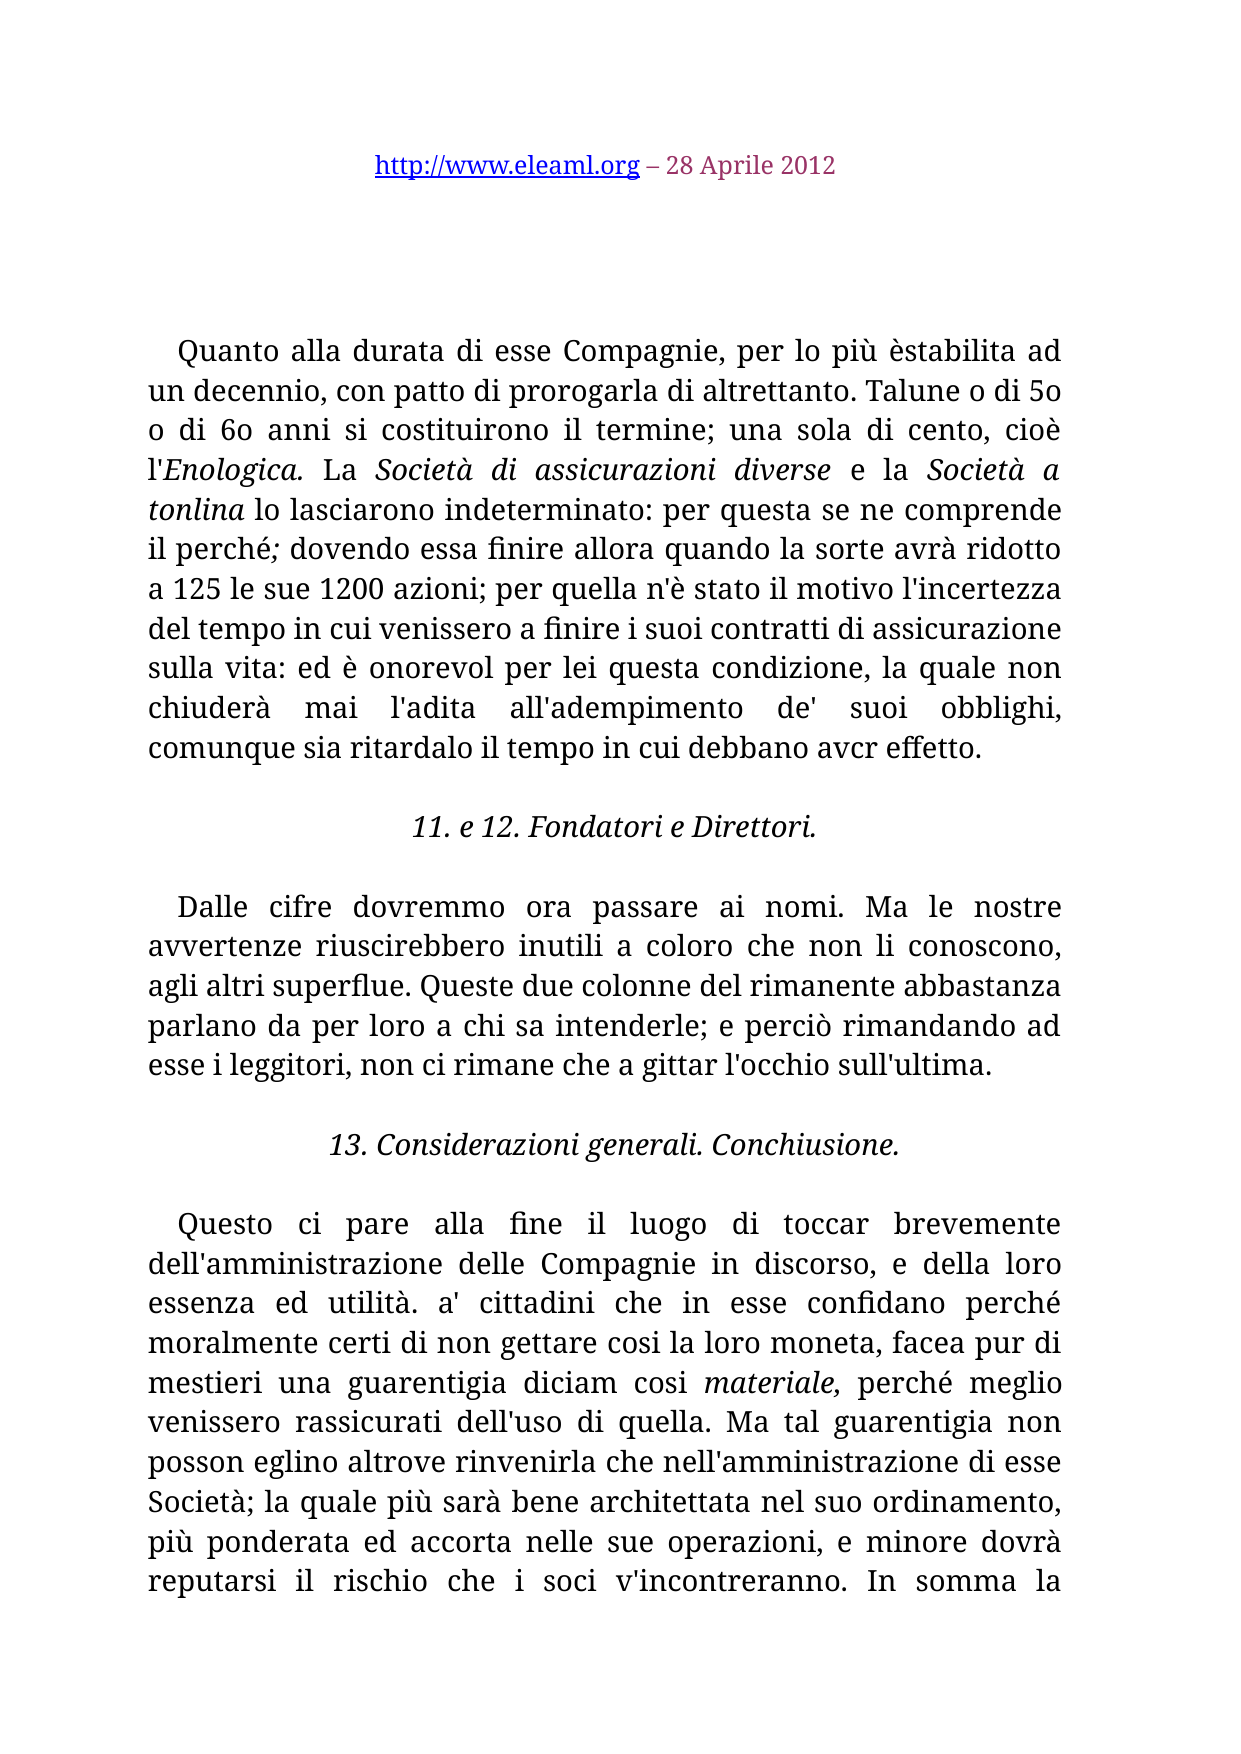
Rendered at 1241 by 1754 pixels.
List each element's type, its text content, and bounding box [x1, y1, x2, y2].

text Quanto alla durata di esse Compagnie, per lo più èstabilita ad un decennio, con patto di prorogarla di altrettanto. Talune o di 5o o di 6o anni si costituirono il termine; una sola di cento, cioè l'Enologica. La Società di assicurazioni diverse e la Società a tonlina lo lasciarono indeterminato: per questa se ne comprende il perché; dovendo essa finire allora quando la sorte avrà ridotto a 125 le sue 1200 azioni; per quella n'è stato il motivo l'incertezza del tempo in cui venissero a finire i suoi contratti di assicurazione sulla vita: ed è onorevol per lei questa condizione, la quale non chiuderà mai l'adita all'adempimento de' suoi obblighi, comunque sia ritardalo il tempo in cui debbano avcr effetto. [148, 330, 1063, 767]
text Dalle cifre dovremmo ora passare ai nomi. Ma le nostre avvertenze riuscirebbero inutili a coloro che non li conoscono, agli altri superflue. Queste due colonne del rimanente abbastanza parlano da per loro a chi sa intenderle; e perciò rimandando ad esse i leggitori, non ci rimane che a gittar l'occhio sull'ultima. [148, 886, 1063, 1084]
text Questo ci pare alla fine il luogo di toccar brevemente dell'amministrazione delle Compagnie in discorso, e della loro essenza ed utilità. a' cittadini che in esse confidano perché moralmente certi di non gettare cosi la loro moneta, facea pur di mestieri una guarentigia diciam cosi materiale, perché meglio venissero rassicurati dell'uso di quella. Ma tal guarentigia non posson eglino altrove rinvenirla che nell'amministrazione di esse Società; la quale più sarà bene architettata nel suo ordinamento, più ponderata ed accorta nelle sue operazioni, e minore dovrà reputarsi il rischio che i soci v'incontreranno. In somma la [148, 1203, 1063, 1600]
text 13. Considerazioni generali. Conchiusione. [148, 1124, 1063, 1164]
text 11. e 12. Fondatori e Direttori. [148, 806, 1063, 846]
